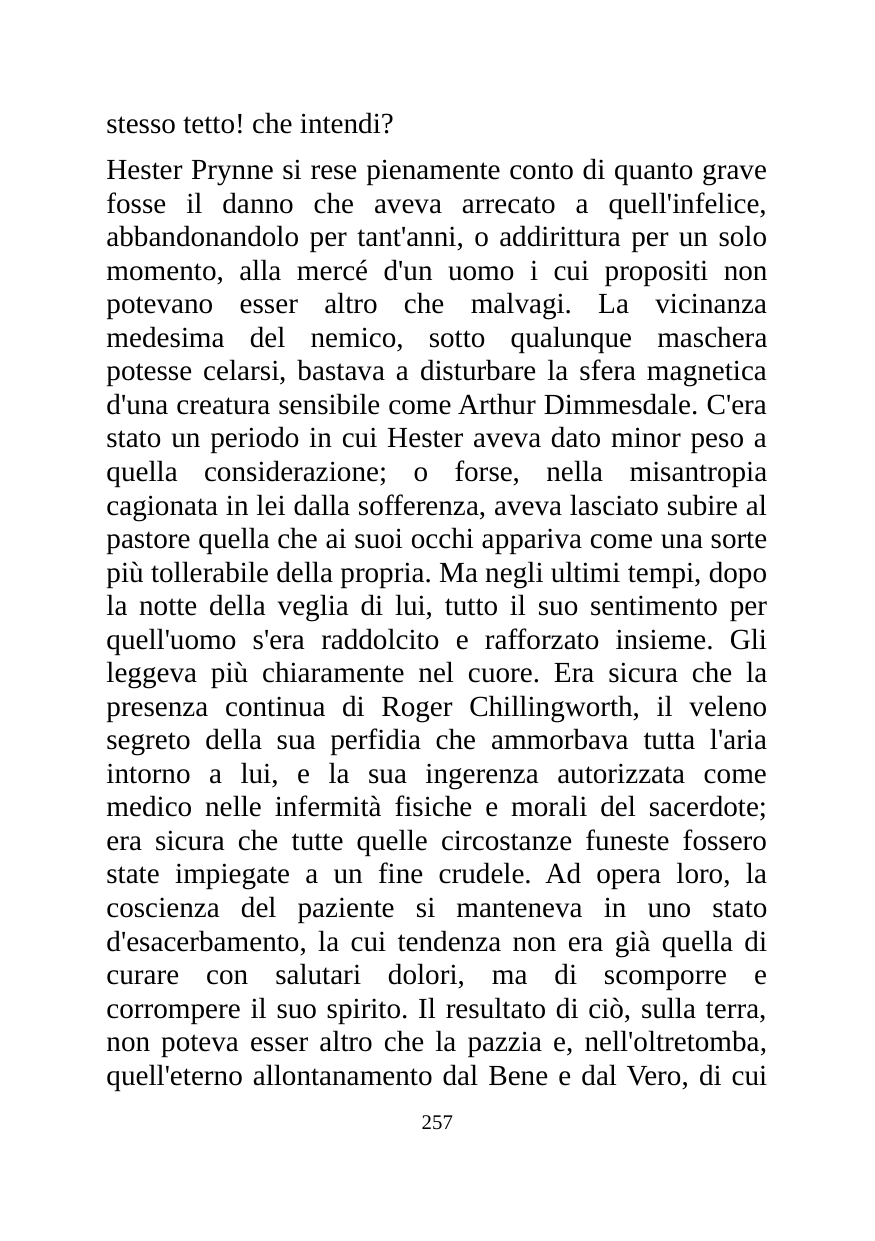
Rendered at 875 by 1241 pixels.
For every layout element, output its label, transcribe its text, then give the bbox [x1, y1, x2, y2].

text Hester Prynne si rese pienamente conto di quanto grave fosse il danno che aveva arrecato a quell'infelice, abbandonandolo per tant'anni, o addirittura per un solo momento, alla mercé d'un uomo i cui propositi non potevano esser altro che malvagi. La vicinanza medesima del nemico, sotto qualunque maschera potesse celarsi, bastava a disturbare la sfera magnetica d'una creatura sensibile come Arthur Dimmesdale. C'era stato un periodo in cui Hester aveva dato minor peso a quella considerazione; o forse, nella misantropia cagionata in lei dalla sofferenza, aveva lasciato subire al pastore quella che ai suoi occhi appariva come una sorte più tollerabile della propria. Ma negli ultimi tempi, dopo la notte della veglia di lui, tutto il suo sentimento per quell'uomo s'era raddolcito e rafforzato insieme. Gli leggeva più chiaramente nel cuore. Era sicura che la presenza continua di Roger Chillingworth, il veleno segreto della sua perfidia che ammorbava tutta l'aria intorno a lui, e la sua ingerenza autorizzata come medico nelle infermità fisiche e morali del sacerdote; era sicura che tutte quelle circostanze funeste fossero state impiegate a un fine crudele. Ad opera loro, la coscienza del paziente si manteneva in uno stato d'esacerbamento, la cui tendenza non era già quella di curare con salutari dolori, ma di scomporre e corrompere il suo spirito. Il resultato di ciò, sulla terra, non poteva esser altro che la pazzia e, nell'oltretomba, quell'eterno allontanamento dal Bene e dal Vero, di cui [106, 152, 768, 1091]
text stesso tetto! che intendi? [106, 106, 768, 140]
